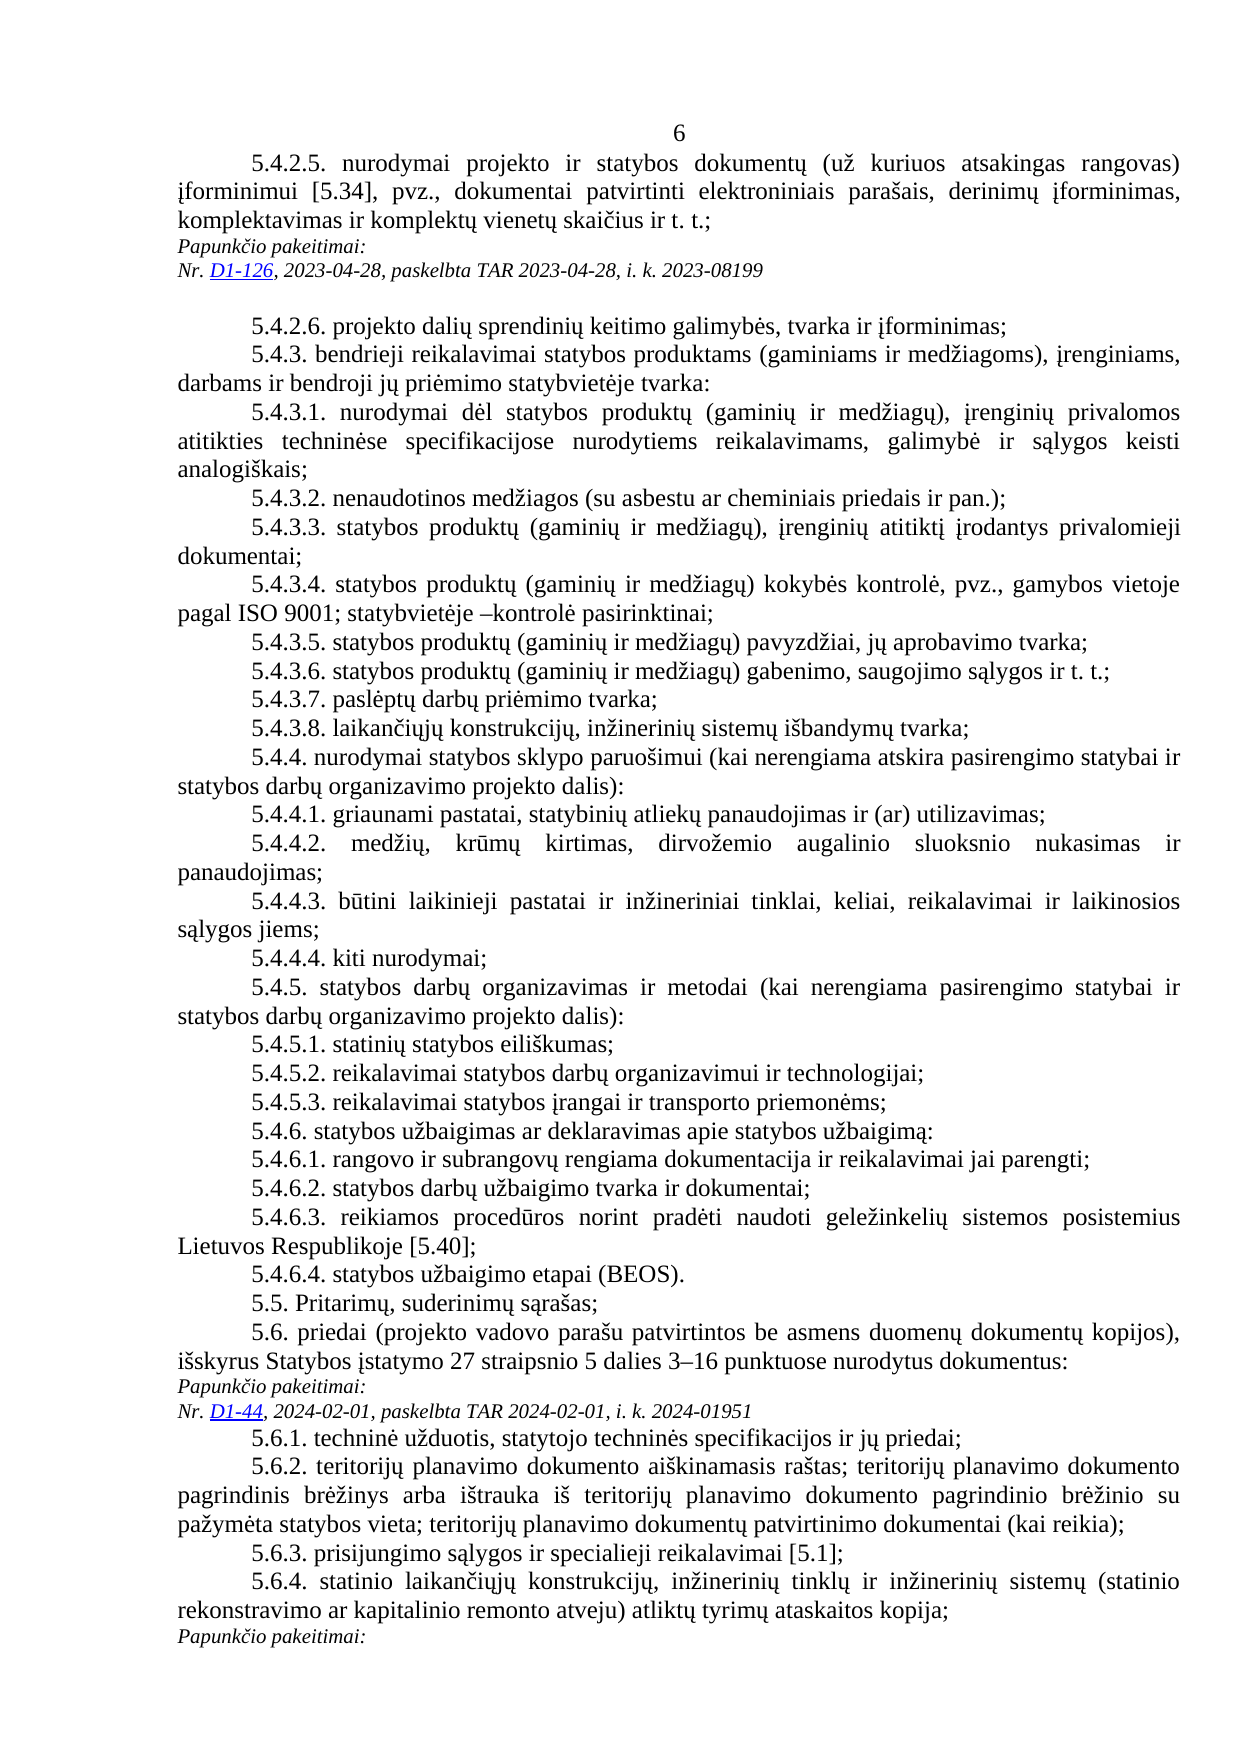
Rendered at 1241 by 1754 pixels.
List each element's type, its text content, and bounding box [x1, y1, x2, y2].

text Nr. D1-126, 2023-04-28, paskelbta TAR 2023-04-28, i. k. 2023-08199 [177, 258, 1181, 282]
text 5.4.4.1. griaunami pastatai, statybinių atliekų panaudojimas ir (ar) utilizavimas; [177, 799, 1181, 828]
text 5.6.2. teritorijų planavimo dokumento aiškinamasis raštas; teritorijų planavimo dokumento pagrindinis brėžinys arba ištrauka iš teritorijų planavimo dokumento pagrindinio brėžinio su pažymėta statybos vieta; teritorijų planavimo dokumentų patvirtinimo dokumentai (kai reikia); [177, 1451, 1181, 1538]
text 5.4.4.4. kiti nurodymai; [177, 943, 1181, 972]
text Papunkčio pakeitimai: [177, 1624, 1181, 1648]
text 5.4.4.2. medžių, krūmų kirtimas, dirvožemio augalinio sluoksnio nukasimas ir panaudojimas; [177, 828, 1181, 886]
text 5.4.5.3. reikalavimai statybos įrangai ir transporto priemonėms; [177, 1087, 1181, 1116]
text Nr. D1-44, 2024-02-01, paskelbta TAR 2024-02-01, i. k. 2024-01951 [177, 1398, 1181, 1423]
text 5.6.4. statinio laikančiųjų konstrukcijų, inžinerinių tinklų ir inžinerinių sistemų (statinio rekonstravimo ar kapitalinio remonto atveju) atliktų tyrimų ataskaitos kopija; [177, 1566, 1181, 1624]
text 5.4.3.7. paslėptų darbų priėmimo tvarka; [177, 684, 1181, 713]
text Papunkčio pakeitimai: [177, 234, 1181, 258]
text 5.4.3.6. statybos produktų (gaminių ir medžiagų) gabenimo, saugojimo sąlygos ir t. t.; [177, 656, 1181, 684]
text 5.6. priedai (projekto vadovo parašu patvirtintos be asmens duomenų dokumentų kopijos), išskyrus Statybos įstatymo 27 straipsnio 5 dalies 3–16 punktuose nurodytus dokumentus: [177, 1317, 1181, 1374]
text 5.4.6.3. reikiamos procedūros norint pradėti naudoti geležinkelių sistemos posistemius Lietuvos Respublikoje [5.40]; [177, 1202, 1181, 1259]
text 5.4.2.5. nurodymai projekto ir statybos dokumentų (už kuriuos atsakingas rangovas) įforminimui [5.34], pvz., dokumentai patvirtinti elektroniniais parašais, derinimų įforminimas, komplektavimas ir komplektų vienetų skaičius ir t. t.; [177, 148, 1181, 234]
text Papunkčio pakeitimai: [177, 1374, 1181, 1398]
text 5.6.3. prisijungimo sąlygos ir specialieji reikalavimai [5.1]; [177, 1538, 1181, 1566]
text 5.4.5.2. reikalavimai statybos darbų organizavimui ir technologijai; [177, 1058, 1181, 1087]
text 5.4.3. bendrieji reikalavimai statybos produktams (gaminiams ir medžiagoms), įrenginiams, darbams ir bendroji jų priėmimo statybvietėje tvarka: [177, 339, 1181, 397]
text 5.4.3.3. statybos produktų (gaminių ir medžiagų), įrenginių atitiktį įrodantys privalomieji dokumentai; [177, 512, 1181, 569]
text 5.4.3.5. statybos produktų (gaminių ir medžiagų) pavyzdžiai, jų aprobavimo tvarka; [177, 627, 1181, 656]
text 5.4.5. statybos darbų organizavimas ir metodai (kai nerengiama pasirengimo statybai ir statybos darbų organizavimo projekto dalis): [177, 972, 1181, 1029]
text 5.4.4.3. būtini laikinieji pastatai ir inžineriniai tinklai, keliai, reikalavimai ir laikinosios sąlygos jiems; [177, 886, 1181, 943]
text 5.4.6.2. statybos darbų užbaigimo tvarka ir dokumentai; [177, 1173, 1181, 1202]
text 5.4.3.1. nurodymai dėl statybos produktų (gaminių ir medžiagų), įrenginių privalomos atitikties techninėse specifikacijose nurodytiems reikalavimams, galimybė ir sąlygos keisti analogiškais; [177, 397, 1181, 483]
text 5.4.3.2. nenaudotinos medžiagos (su asbestu ar cheminiais priedais ir pan.); [177, 483, 1181, 512]
text 5.4.3.8. laikančiųjų konstrukcijų, inžinerinių sistemų išbandymų tvarka; [177, 713, 1181, 742]
text 5.4.3.4. statybos produktų (gaminių ir medžiagų) kokybės kontrolė, pvz., gamybos vietoje pagal ISO 9001; statybvietėje –kontrolė pasirinktinai; [177, 569, 1181, 627]
text 5.4.2.6. projekto dalių sprendinių keitimo galimybės, tvarka ir įforminimas; [177, 311, 1181, 339]
text 5.5. Pritarimų, suderinimų sąrašas; [177, 1288, 1181, 1317]
text 5.4.5.1. statinių statybos eiliškumas; [177, 1029, 1181, 1058]
text 5.4.6.1. rangovo ir subrangovų rengiama dokumentacija ir reikalavimai jai parengti; [177, 1144, 1181, 1173]
text 5.4.4. nurodymai statybos sklypo paruošimui (kai nerengiama atskira pasirengimo statybai ir statybos darbų organizavimo projekto dalis): [177, 742, 1181, 799]
text 5.6.1. techninė užduotis, statytojo techninės specifikacijos ir jų priedai; [177, 1423, 1181, 1451]
text 5.4.6.4. statybos užbaigimo etapai (BEOS). [177, 1259, 1181, 1288]
text 5.4.6. statybos užbaigimas ar deklaravimas apie statybos užbaigimą: [177, 1116, 1181, 1144]
